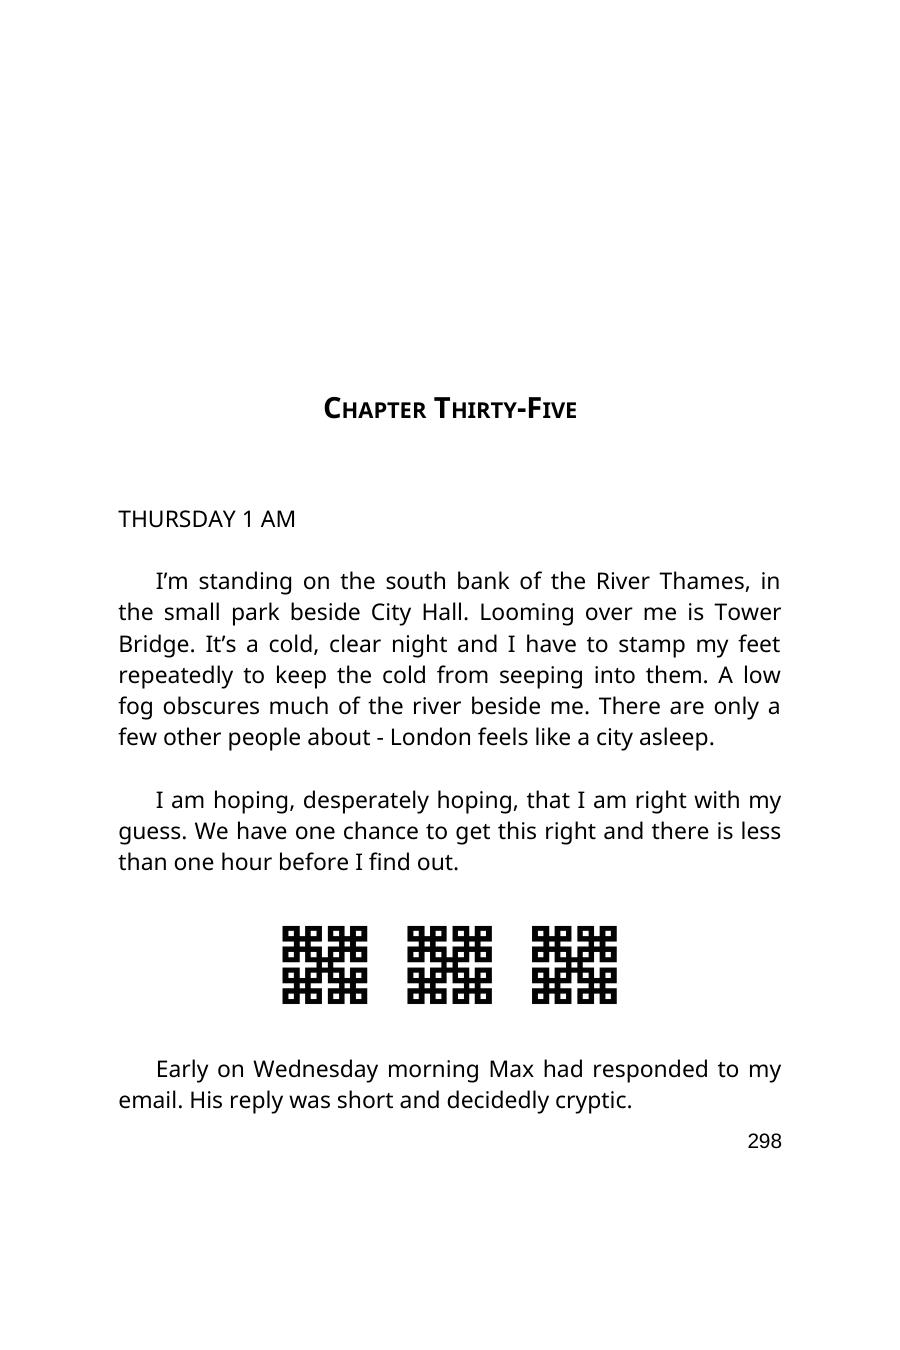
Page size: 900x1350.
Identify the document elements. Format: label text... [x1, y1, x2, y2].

text Early on Wednesday morning Max had responded to my email. His reply was short and decidedly cryptic. [118, 1052, 782, 1115]
text I am hoping, desperately hoping, that I am right with my guess. We have one chance to get this right and there is less than one hour before I find out. [118, 784, 782, 877]
text THURSDAY 1 AM [118, 502, 782, 534]
text CHAPTER THIRTY-FIVE [118, 388, 782, 427]
text I’m standing on the south bank of the River Thames, in the small park beside City Hall. Looming over me is Tower Bridge. It’s a cold, clear night and I have to stamp my feet repeatedly to keep the cold from seeping into them. A low fog obscures much of the river beside me. There are only a few other people about - London feels like a city asleep. [118, 565, 782, 752]
picture [262, 908, 638, 1022]
